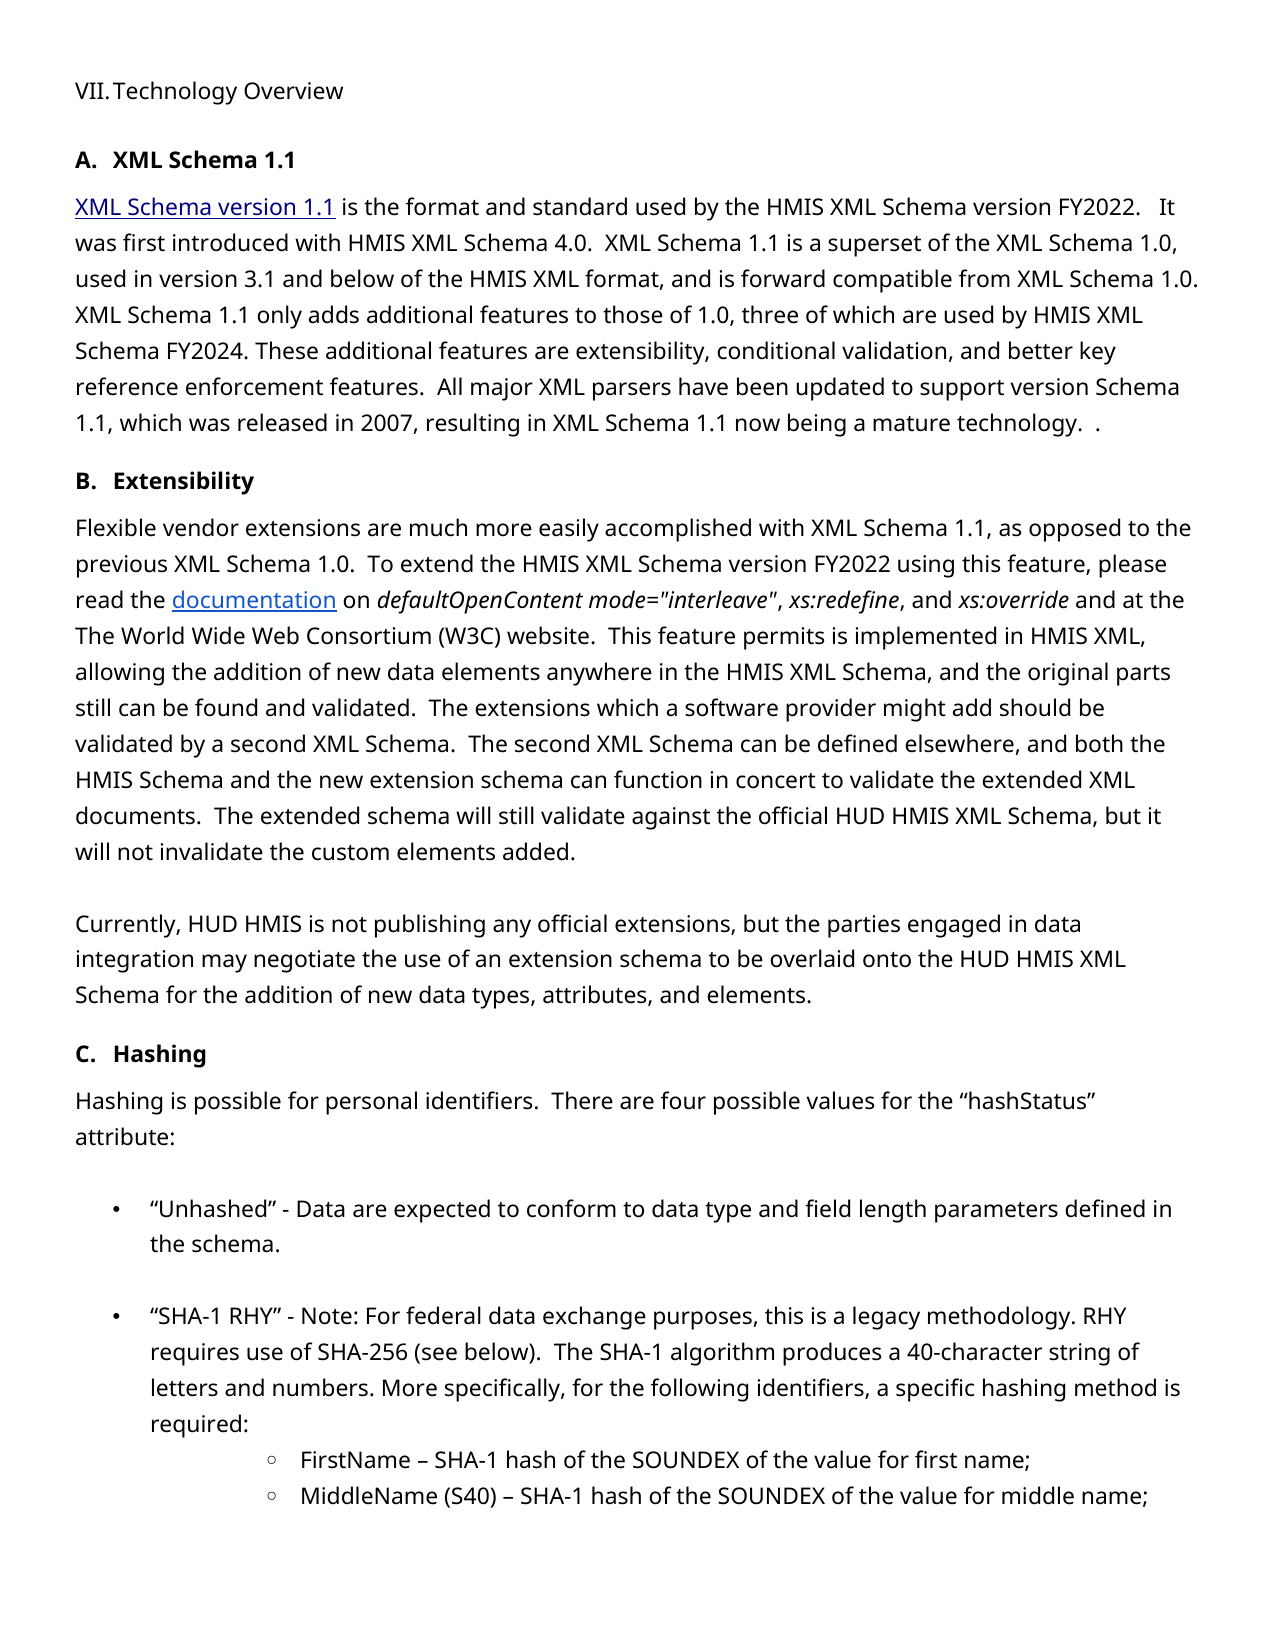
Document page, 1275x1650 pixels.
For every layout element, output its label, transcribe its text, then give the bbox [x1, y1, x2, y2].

list “SHA-1 RHY” - Note: For federal data exchange purposes, this is a legacy methodology. RHY requires use of SHA-256 (see below). The SHA-1 algorithm produces a 40-character string of letters and numbers. More specifically, for the following identifiers, a specific hashing method is required: [112, 1300, 1200, 1439]
subtitle XML Schema 1.1 [75, 144, 1200, 176]
text Hashing is possible for personal identifiers. There are four possible values for the “hashStatus” attribute: [75, 1085, 1200, 1152]
text Flexible vendor extensions are much more easily accomplished with XML Schema 1.1, as opposed to the previous XML Schema 1.0. To extend the HMIS XML Schema version FY2022 using this feature, please read the documentation on defaultOpenContent mode="interleave", xs:redefine, and xs:override and at the The World Wide Web Consortium (W3C) website. This feature permits is implemented in HMIS XML, allowing the addition of new data elements anywhere in the HMIS XML Schema, and the original parts still can be found and validated. The extensions which a software provider might add should be validated by a second XML Schema. The second XML Schema can be defined elsewhere, and both the HMIS Schema and the new extension schema can function in concert to validate the extended XML documents. The extended schema will still validate against the official HUD HMIS XML Schema, but it will not invalidate the custom elements added. [75, 512, 1200, 867]
list “Unhashed” - Data are expected to conform to data type and field length parameters defined in the schema. [112, 1192, 1200, 1296]
text XML Schema version 1.1 is the format and standard used by the HMIS XML Schema version FY2022. It was first introduced with HMIS XML Schema 4.0. XML Schema 1.1 is a superset of the XML Schema 1.0, used in version 3.1 and below of the HMIS XML format, and is forward compatible from XML Schema 1.0. XML Schema 1.1 only adds additional features to those of 1.0, three of which are used by HMIS XML Schema FY2024. These additional features are extensibility, conditional validation, and better key reference enforcement features. All major XML parsers have been updated to support version Schema 1.1, which was released in 2007, resulting in XML Schema 1.1 now being a mature technology. . [75, 191, 1200, 438]
subtitle Technology Overview [75, 75, 1200, 106]
list MiddleName (S40) – SHA-1 hash of the SOUNDEX of the value for middle name; [262, 1480, 1200, 1511]
subtitle Extensibility [75, 465, 1200, 497]
text Currently, HUD HMIS is not publishing any official extensions, but the parties engaged in data integration may negotiate the use of an extension schema to be overlaid onto the HUD HMIS XML Schema for the addition of new data types, attributes, and elements. [75, 907, 1200, 1011]
subtitle Hashing [75, 1038, 1200, 1069]
list FirstName – SHA-1 hash of the SOUNDEX of the value for first name; [262, 1444, 1200, 1475]
